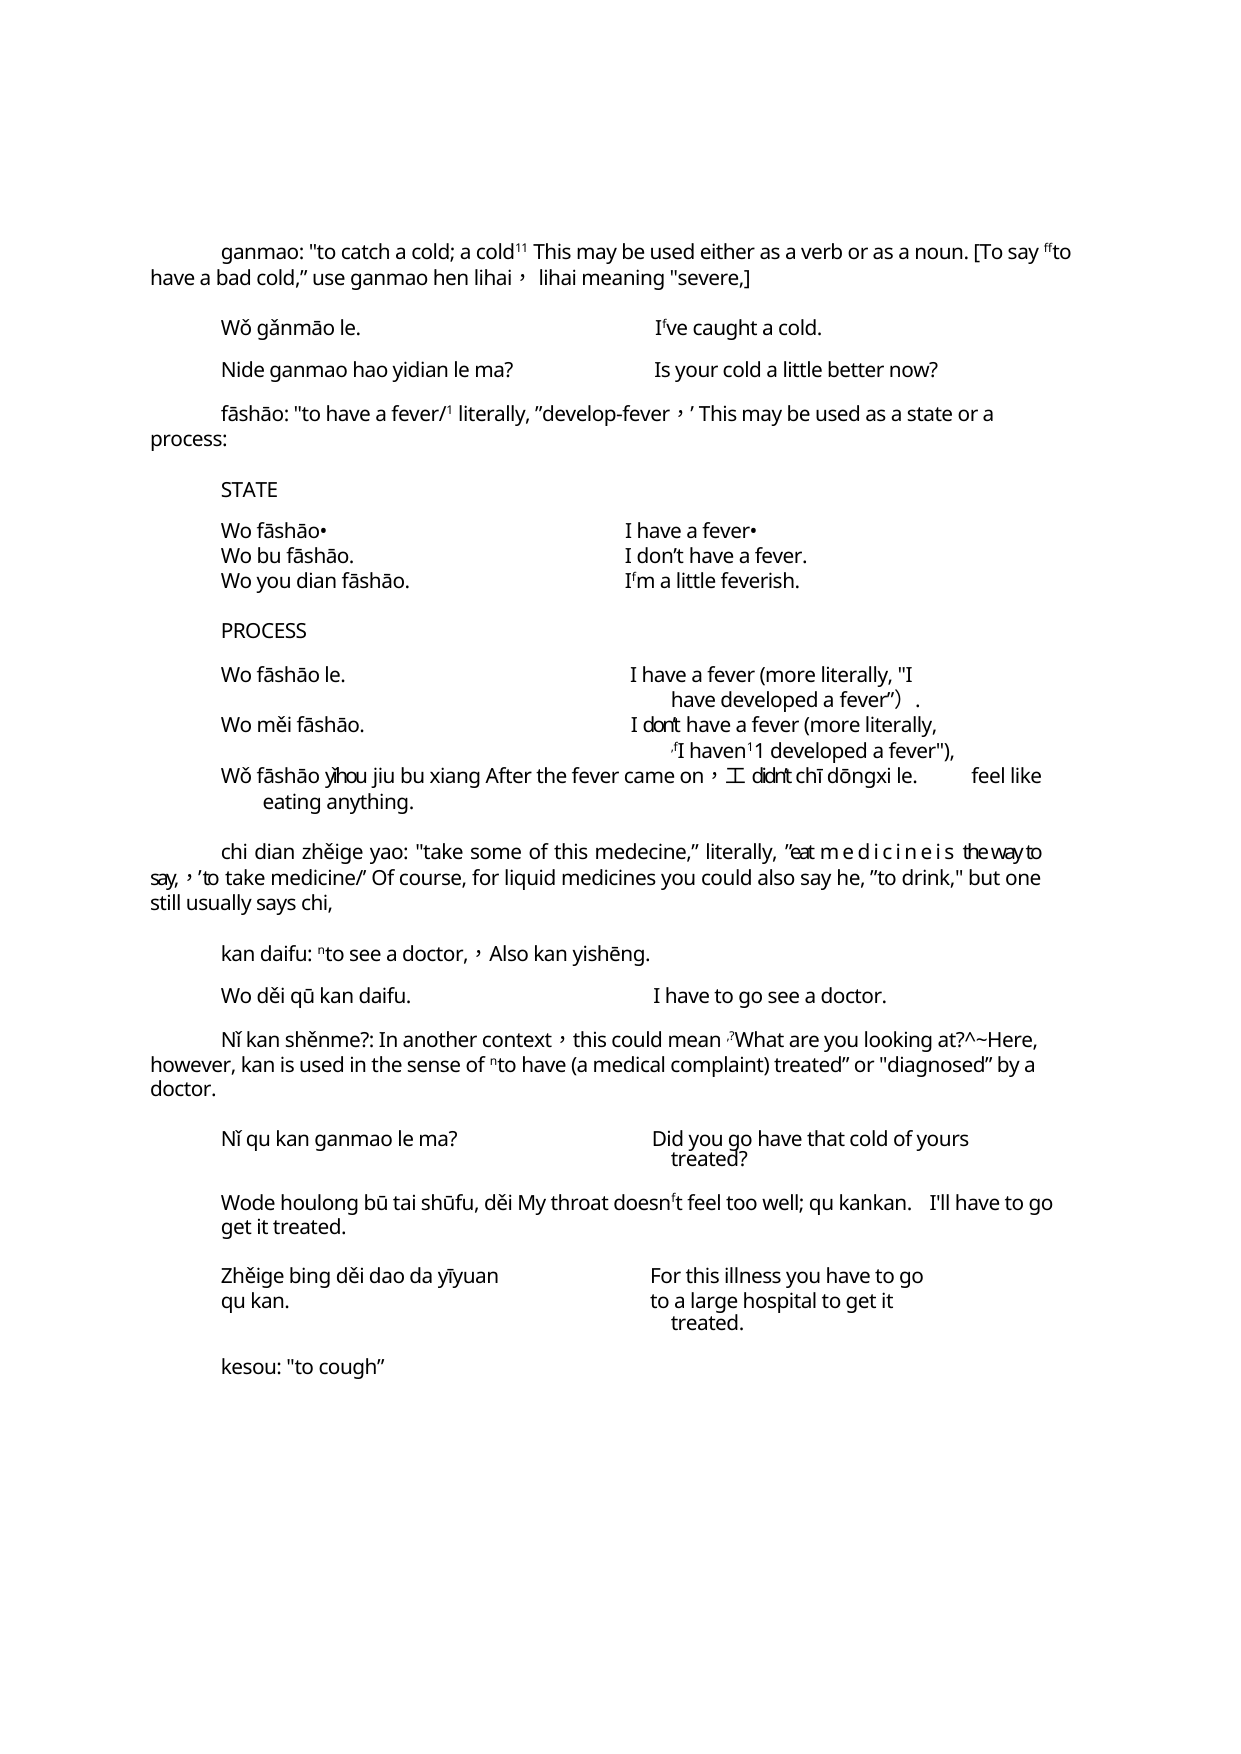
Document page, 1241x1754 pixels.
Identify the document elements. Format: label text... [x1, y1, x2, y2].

text have developed a fever”）. [671, 687, 1122, 712]
text Zhěige bing děi dao da yīyuan For this illness you have to go [150, 1264, 1122, 1289]
text kesou: "to cough” [150, 1357, 1122, 1378]
text kan daifu: nto see a doctor,，Also kan yishēng. [150, 944, 1122, 965]
text Wo fāshāo le. I have a fever (more literally, "I [150, 666, 1122, 687]
text Wo you dian fāshāo. Ifm a little feverish. [221, 568, 1122, 593]
text ,fI haven11 developed a fever"), [671, 738, 1122, 763]
text fāshāo: "to have a fever/1 literally, ”develop-fever，’ This may be used as a state or a process: [150, 401, 1074, 452]
text ganmao: "to catch a cold; a cold11 This may be used either as a verb or as a noun. [To say ffto have a bad cold,” use ganmao hen lihai， lihai meaning "severe,] [150, 239, 1074, 290]
text Wo fāshāo• I have a fever• [221, 518, 1122, 543]
text Wo měi fāshāo. I don’t have a fever (more literally, [150, 712, 1122, 738]
text Wo děi qū kan daifu. I have to go see a doctor. [150, 986, 1122, 1007]
text Wo bu fāshāo. I don’t have a fever. [221, 543, 1122, 568]
text chi dian zhěige yao: "take some of this medecine,” literally, ”eat medicineis the way to say,，’to take medicine/’ Of course, for liquid medicines you could also say he, ”to drink," but one still usually says chi, [150, 839, 1043, 916]
text treated? [671, 1150, 1122, 1171]
text PROCESS [221, 622, 1122, 643]
text qu kan. to a large hospital to get it [150, 1289, 1122, 1314]
text Nǐ kan shěnme?: In another context，this could mean ,?What are you looking at?^~Here, however, kan is used in the sense of nto have (a medical complaint) treated” or "diagnosed” by a doctor. [150, 1028, 1074, 1101]
text Wǒ gǎnmāo le. Ifve caught a cold. [221, 319, 1122, 339]
text STATE [221, 481, 1122, 502]
text Wǒ fāshāo yǐhou jiu bu xiang After the fever came on，工 didn’t chī dōngxi le. feel like eating anything. [221, 763, 1074, 814]
text Nǐ qu kan ganmao le ma? Did you go have that cold of yours [150, 1129, 1122, 1150]
text Nide ganmao hao yidian le ma? Is your cold a little better now? [150, 361, 1122, 382]
text Wode houlong bū tai shūfu, děi My throat doesnft feel too well; qu kankan. I'll have to go get it treated. [221, 1190, 1074, 1239]
text treated. [671, 1314, 1122, 1335]
